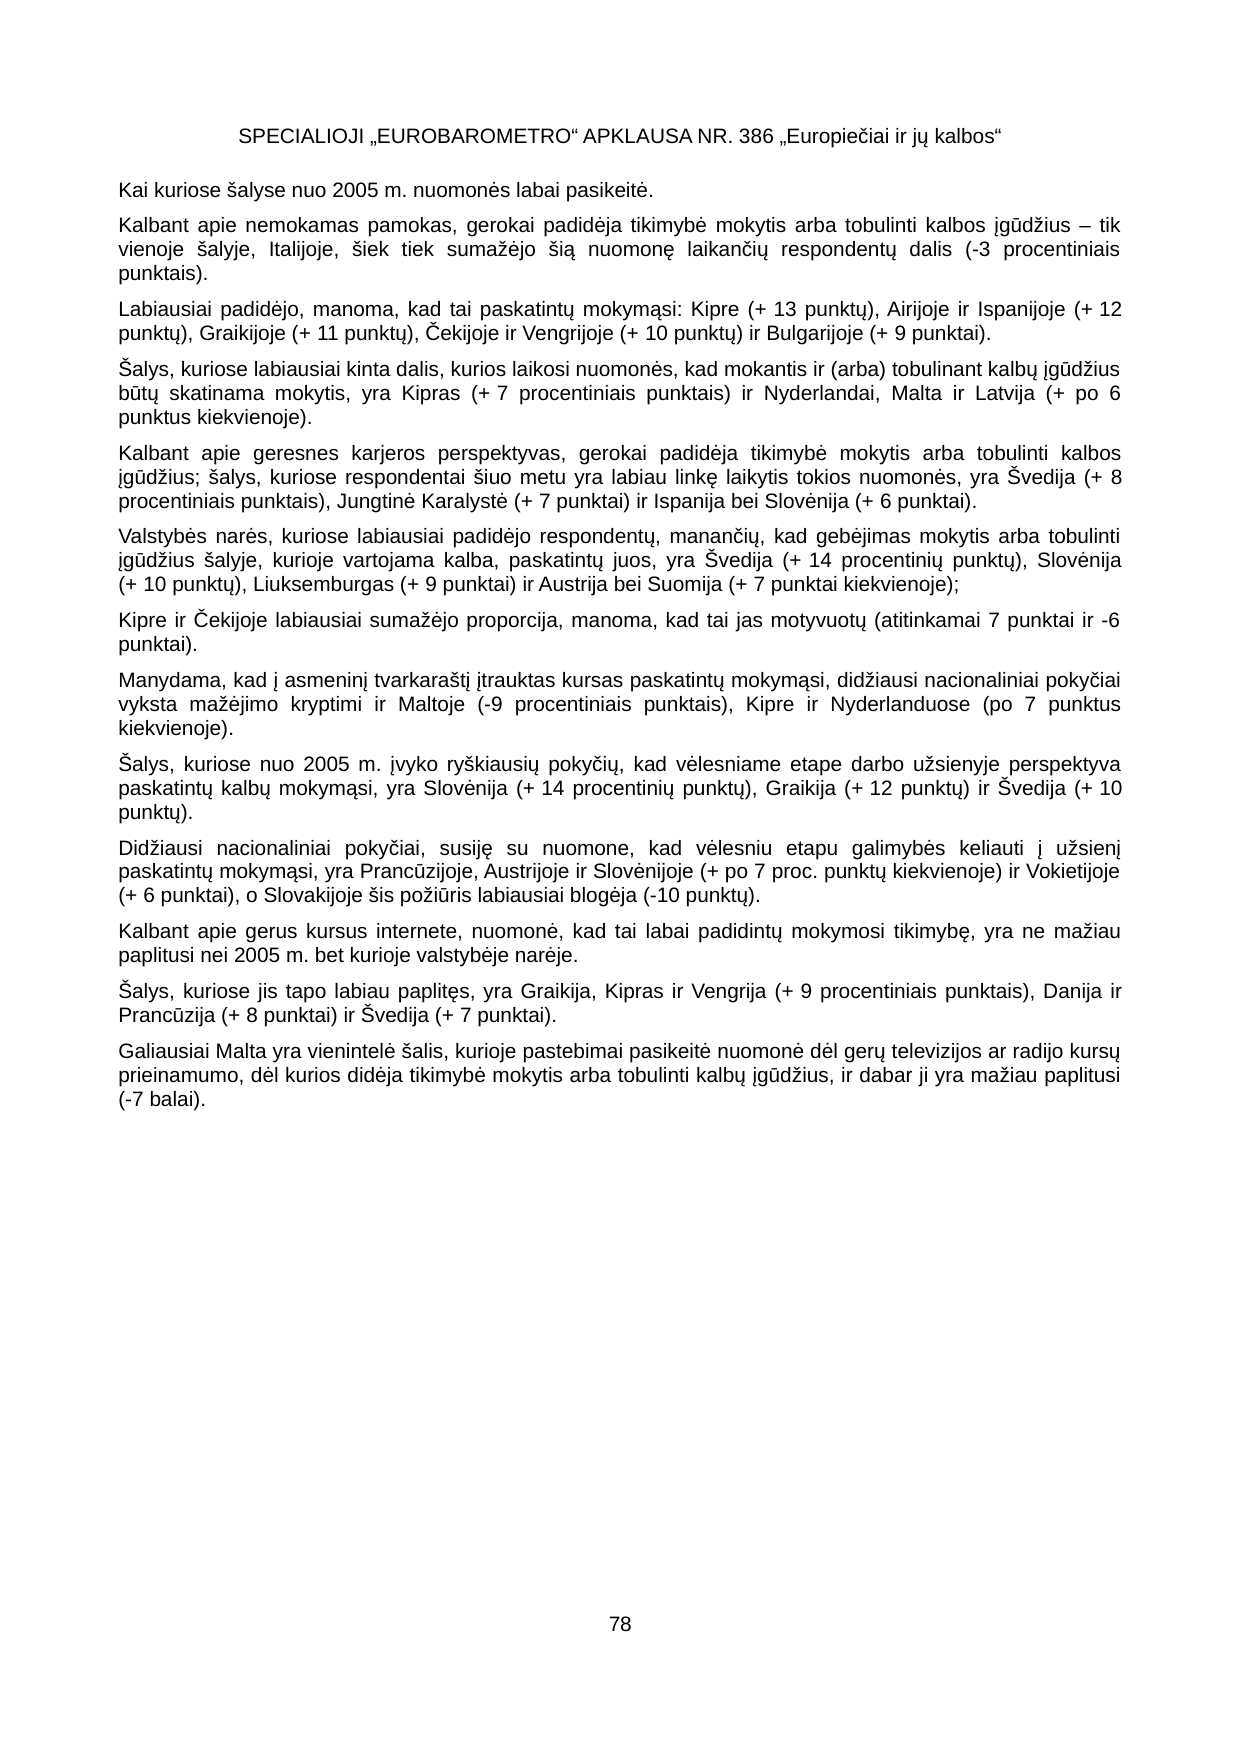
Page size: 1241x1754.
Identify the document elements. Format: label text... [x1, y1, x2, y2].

text Galiausiai Malta yra vienintelė šalis, kurioje pastebimai pasikeitė nuomonė dėl gerų televizijos ar radijo kursų prieinamumo, dėl kurios didėja tikimybė mokytis arba tobulinti kalbų įgūdžius, ir dabar ji yra mažiau paplitusi (-7 balai). [118, 1039, 1122, 1111]
text Kalbant apie gerus kursus internete, nuomonė, kad tai labai padidintų mokymosi tikimybę, yra ne mažiau paplitusi nei 2005 m. bet kurioje valstybėje narėje. [118, 919, 1122, 967]
text Didžiausi nacionaliniai pokyčiai, susiję su nuomone, kad vėlesniu etapu galimybės keliauti į užsienį paskatintų mokymąsi, yra Prancūzijoje, Austrijoje ir Slovėnijoje (+ po 7 proc. punktų kiekvienoje) ir Vokietijoje (+ 6 punktai), o Slovakijoje šis požiūris labiausiai blogėja (-10 punktų). [118, 835, 1122, 907]
text Kai kuriose šalyse nuo 2005 m. nuomonės labai pasikeitė. [118, 177, 1122, 201]
text Kalbant apie geresnes karjeros perspektyvas, gerokai padidėja tikimybė mokytis arba tobulinti kalbos įgūdžius; šalys, kuriose respondentai šiuo metu yra labiau linkę laikytis tokios nuomonės, yra Švedija (+ 8 procentiniais punktais), Jungtinė Karalystė (+ 7 punktai) ir Ispanija bei Slovėnija (+ 6 punktai). [118, 441, 1122, 512]
text Šalys, kuriose jis tapo labiau paplitęs, yra Graikija, Kipras ir Vengrija (+ 9 procentiniais punktais), Danija ir Prancūzija (+ 8 punktai) ir Švedija (+ 7 punktai). [118, 979, 1122, 1027]
text Šalys, kuriose nuo 2005 m. įvyko ryškiausių pokyčių, kad vėlesniame etape darbo užsienyje perspektyva paskatintų kalbų mokymąsi, yra Slovėnija (+ 14 procentinių punktų), Graikija (+ 12 punktų) ir Švedija (+ 10 punktų). [118, 752, 1122, 823]
text Kalbant apie nemokamas pamokas, gerokai padidėja tikimybė mokytis arba tobulinti kalbos įgūdžius – tik vienoje šalyje, Italijoje, šiek tiek sumažėjo šią nuomonę laikančių respondentų dalis (-3 procentiniais punktais). [118, 213, 1122, 285]
text Valstybės narės, kuriose labiausiai padidėjo respondentų, manančių, kad gebėjimas mokytis arba tobulinti įgūdžius šalyje, kurioje vartojama kalba, paskatintų juos, yra Švedija (+ 14 procentinių punktų), Slovėnija (+ 10 punktų), Liuksemburgas (+ 9 punktai) ir Austrija bei Suomija (+ 7 punktai kiekvienoje); [118, 524, 1122, 596]
text Šalys, kuriose labiausiai kinta dalis, kurios laikosi nuomonės, kad mokantis ir (arba) tobulinant kalbų įgūdžius būtų skatinama mokytis, yra Kipras (+ 7 procentiniais punktais) ir Nyderlandai, Malta ir Latvija (+ po 6 punktus kiekvienoje). [118, 357, 1122, 429]
text Kipre ir Čekijoje labiausiai sumažėjo proporcija, manoma, kad tai jas motyvuotų (atitinkamai 7 punktai ir -6 punktai). [118, 608, 1122, 656]
text Labiausiai padidėjo, manoma, kad tai paskatintų mokymąsi: Kipre (+ 13 punktų), Airijoje ir Ispanijoje (+ 12 punktų), Graikijoje (+ 11 punktų), Čekijoje ir Vengrijoje (+ 10 punktų) ir Bulgarijoje (+ 9 punktai). [118, 297, 1122, 345]
text Manydama, kad į asmeninį tvarkaraštį įtrauktas kursas paskatintų mokymąsi, didžiausi nacionaliniai pokyčiai vyksta mažėjimo kryptimi ir Maltoje (-9 procentiniais punktais), Kipre ir Nyderlanduose (po 7 punktus kiekvienoje). [118, 668, 1122, 740]
